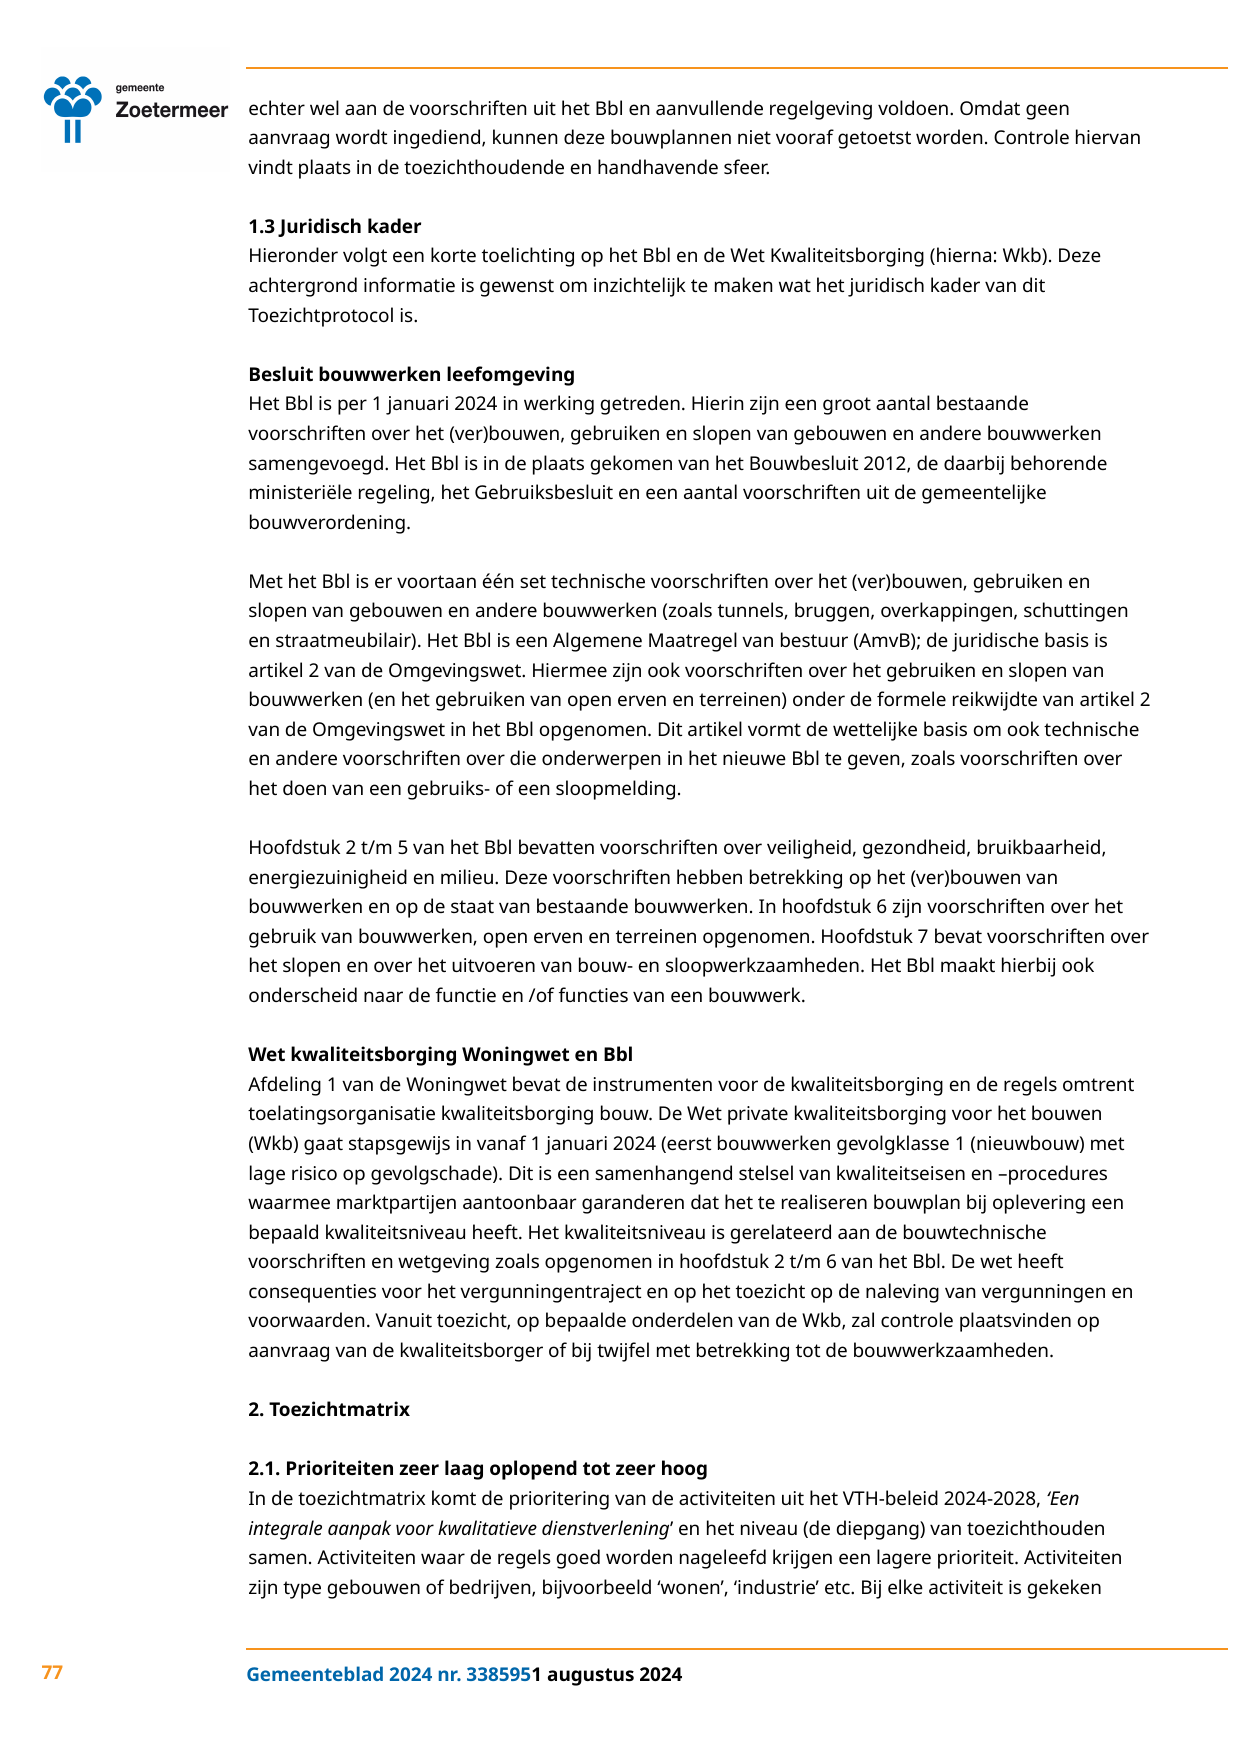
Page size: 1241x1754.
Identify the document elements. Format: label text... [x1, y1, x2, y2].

text Hieronder volgt een korte toelichting op het Bbl en de Wet Kwaliteitsborging (hierna: Wkb). Deze achtergrond informatie is gewenst om inzichtelijk te maken wat het juridisch kader van dit Toezichtprotocol is. [248, 243, 1152, 328]
text Besluit bouwwerken leefomgeving [248, 361, 1152, 387]
text In de toezichtmatrix komt de prioritering van de activiteiten uit het VTH-beleid 2024-2028, ‘Een integrale aanpak voor kwalitatieve dienstverlening’ en het niveau (de diepgang) van toezichthouden samen. Activiteiten waar de regels goed worden nageleefd krijgen een lagere prioriteit. Activiteiten zijn type gebouwen of bedrijven, bijvoorbeeld ‘wonen’, ‘industrie’ etc. Bij elke activiteit is gekeken [248, 1485, 1152, 1600]
text Afdeling 1 van de Woningwet bevat de instrumenten voor de kwaliteitsborging en de regels omtrent toelatingsorganisatie kwaliteitsborging bouw. De Wet private kwaliteitsborging voor het bouwen (Wkb) gaat stapsgewijs in vanaf 1 januari 2024 (eerst bouwwerken gevolgklasse 1 (nieuwbouw) met lage risico op gevolgschade). Dit is een samenhangend stelsel van kwaliteitseisen en –procedures waarmee marktpartijen aantoonbaar garanderen dat het te realiseren bouwplan bij oplevering een bepaald kwaliteitsniveau heeft. Het kwaliteitsniveau is gerelateerd aan de bouwtechnische voorschriften en wetgeving zoals opgenomen in hoofdstuk 2 t/m 6 van het Bbl. De wet heeft consequenties voor het vergunningentraject en op het toezicht op de naleving van vergunningen en voorwaarden. Vanuit toezicht, op bepaalde onderdelen van de Wkb, zal controle plaatsvinden op aanvraag van de kwaliteitsborger of bij twijfel met betrekking tot de bouwwerkzaamheden. [248, 1071, 1152, 1363]
text Met het Bbl is er voortaan één set technische voorschriften over het (ver)bouwen, gebruiken en slopen van gebouwen en andere bouwwerken (zoals tunnels, bruggen, overkappingen, schuttingen en straatmeubilair). Het Bbl is een Algemene Maatregel van bestuur (AmvB); de juridische basis is artikel 2 van de Omgevingswet. Hiermee zijn ook voorschriften over het gebruiken en slopen van bouwwerken (en het gebruiken van open erven en terreinen) onder de formele reikwijdte van artikel 2 van de Omgevingswet in het Bbl opgenomen. Dit artikel vormt de wettelijke basis om ook technische en andere voorschriften over die onderwerpen in het nieuwe Bbl te geven, zoals voorschriften over het doen van een gebruiks- of een sloopmelding. [248, 568, 1152, 801]
text 2. Toezichtmatrix [248, 1396, 1152, 1422]
text echter wel aan de voorschriften uit het Bbl en aanvullende regelgeving voldoen. Omdat geen aanvraag wordt ingediend, kunnen deze bouwplannen niet vooraf getoetst worden. Controle hiervan vindt plaats in de toezichthoudende en handhavende sfeer. [248, 95, 1152, 180]
text Hoofdstuk 2 t/m 5 van het Bbl bevatten voorschriften over veiligheid, gezondheid, bruikbaarheid, energiezuinigheid en milieu. Deze voorschriften hebben betrekking op het (ver)bouwen van bouwwerken en op de staat van bestaande bouwwerken. In hoofdstuk 6 zijn voorschriften over het gebruik van bouwwerken, open erven en terreinen opgenomen. Hoofdstuk 7 bevat voorschriften over het slopen en over het uitvoeren van bouw- en sloopwerkzaamheden. Het Bbl maakt hierbij ook onderscheid naar de functie en /of functies van een bouwwerk. [248, 834, 1152, 1008]
picture [41, 47, 231, 172]
text 1.3 Juridisch kader [248, 213, 1152, 239]
text Wet kwaliteitsborging Woningwet en Bbl [248, 1041, 1152, 1067]
text 2.1. Prioriteiten zeer laag oplopend tot zeer hoog [248, 1456, 1152, 1481]
text Het Bbl is per 1 januari 2024 in werking getreden. Hierin zijn een groot aantal bestaande voorschriften over het (ver)bouwen, gebruiken en slopen van gebouwen en andere bouwwerken samengevoegd. Het Bbl is in de plaats gekomen van het Bouwbesluit 2012, de daarbij behorende ministeriële regeling, het Gebruiksbesluit en een aantal voorschriften uit de gemeentelijke bouwverordening. [248, 391, 1152, 535]
